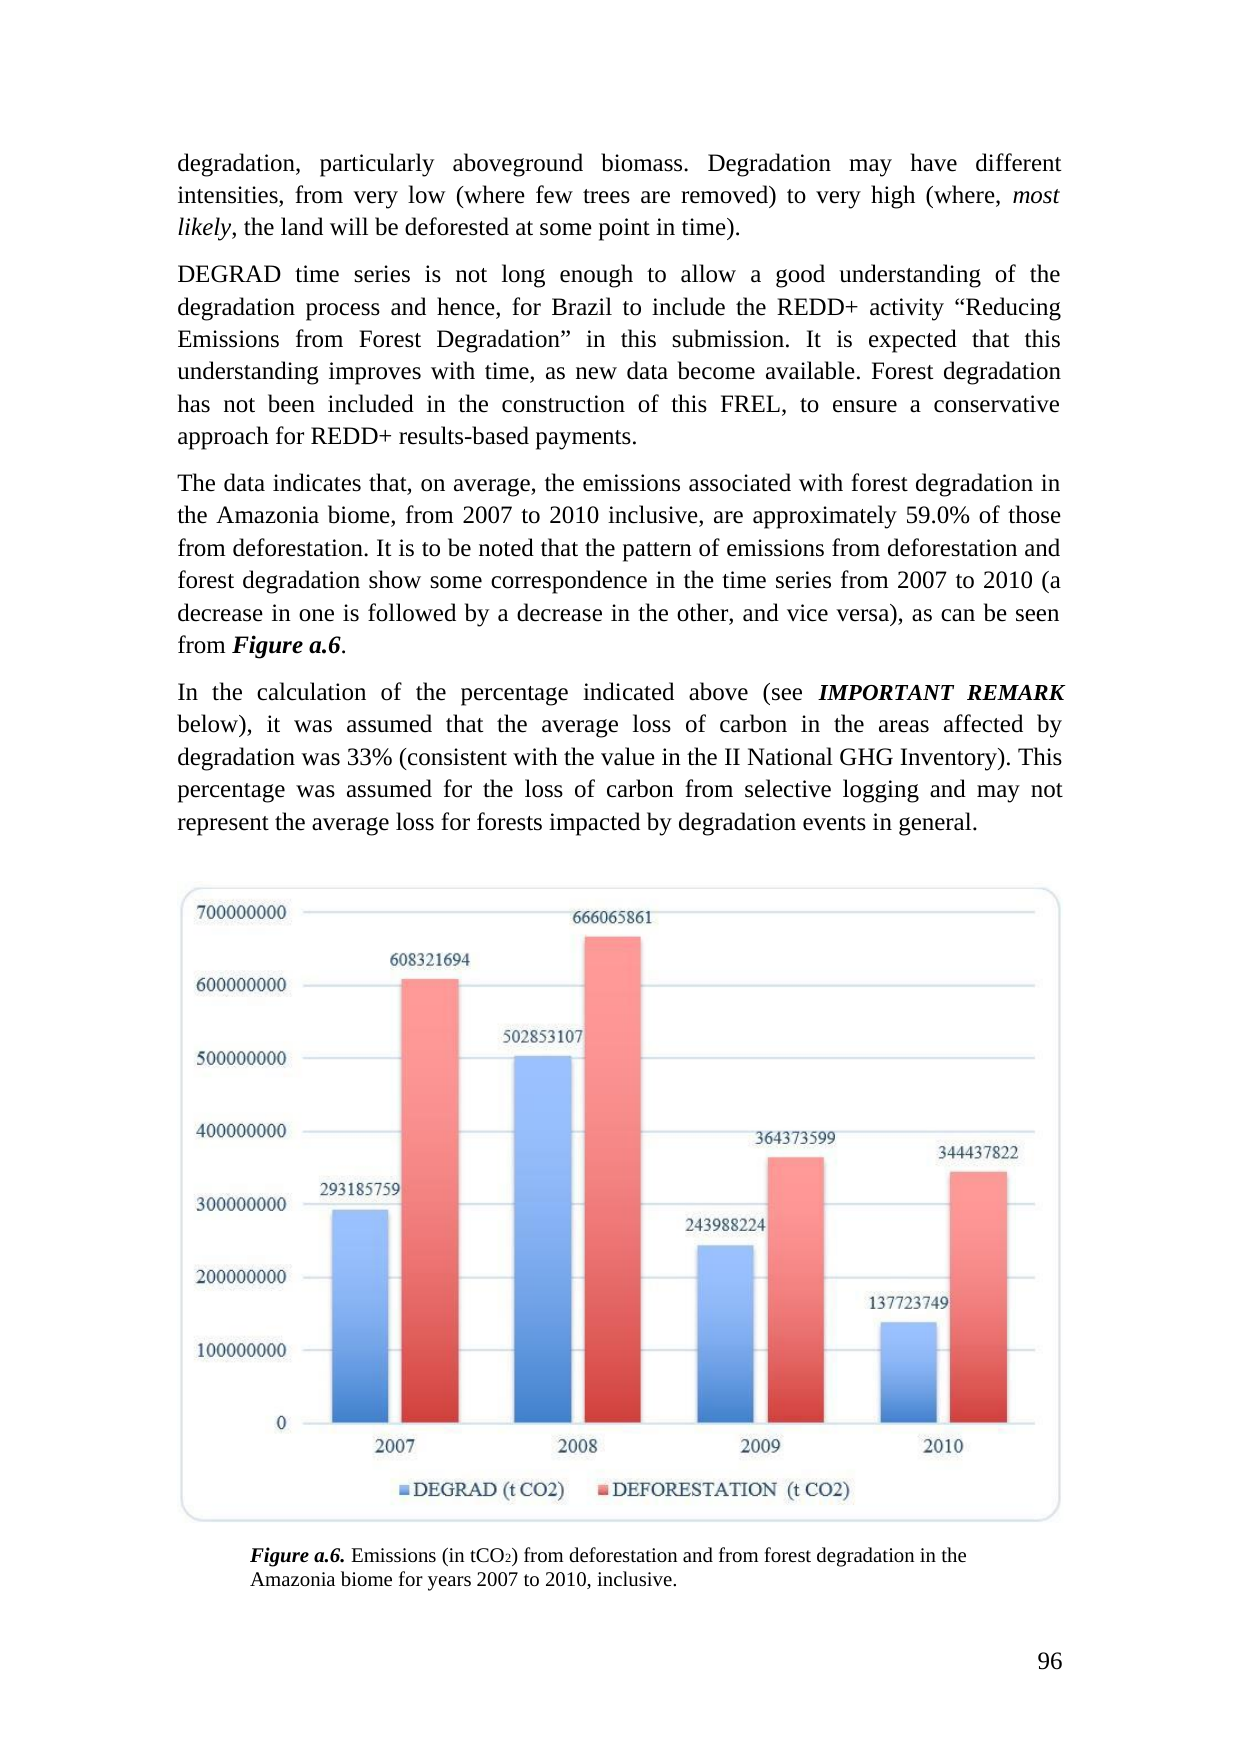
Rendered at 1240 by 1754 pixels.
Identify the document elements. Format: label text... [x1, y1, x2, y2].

text Figure a.6. Emissions (in tCO2) from deforestation and from forest degradation in the Amazonia biome for years 2007 to 2010, inclusive. [250, 1544, 987, 1591]
text degradation, particularly aboveground biomass. Degradation may have different intensities, from very low (where few trees are removed) to very high (where, most likely, the land will be deforested at some point in time). [177, 148, 1062, 241]
text The data indicates that, on average, the emissions associated with forest degradation in the Amazonia biome, from 2007 to 2010 inclusive, are approximately 59.0% of those from deforestation. It is to be noted that the pattern of emissions from deforestation and forest degradation show some correspondence in the time series from 2007 to 2010 (a decrease in one is followed by a decrease in the other, and vice versa), as can be seen from Figure a.6. [177, 468, 1062, 659]
text In the calculation of the percentage indicated above (see IMPORTANT REMARK below), it was assumed that the average loss of carbon in the areas affected by degradation was 33% (consistent with the value in the II National GHG Inventory). This percentage was assumed for the loss of carbon from selective logging and may not represent the average loss for forests impacted by degradation events in general. [177, 677, 1064, 836]
text DEGRAD time series is not long enough to allow a good understanding of the degradation process and hence, for Brazil to include the REDD+ activity “Reducing Emissions from Forest Degradation” in this submission. It is expected that this understanding improves with time, as new data become available. Forest degradation has not been included in the construction of this FREL, to ensure a conservative approach for REDD+ results-based payments. [177, 259, 1062, 450]
text 96 [1037, 1646, 1089, 1675]
